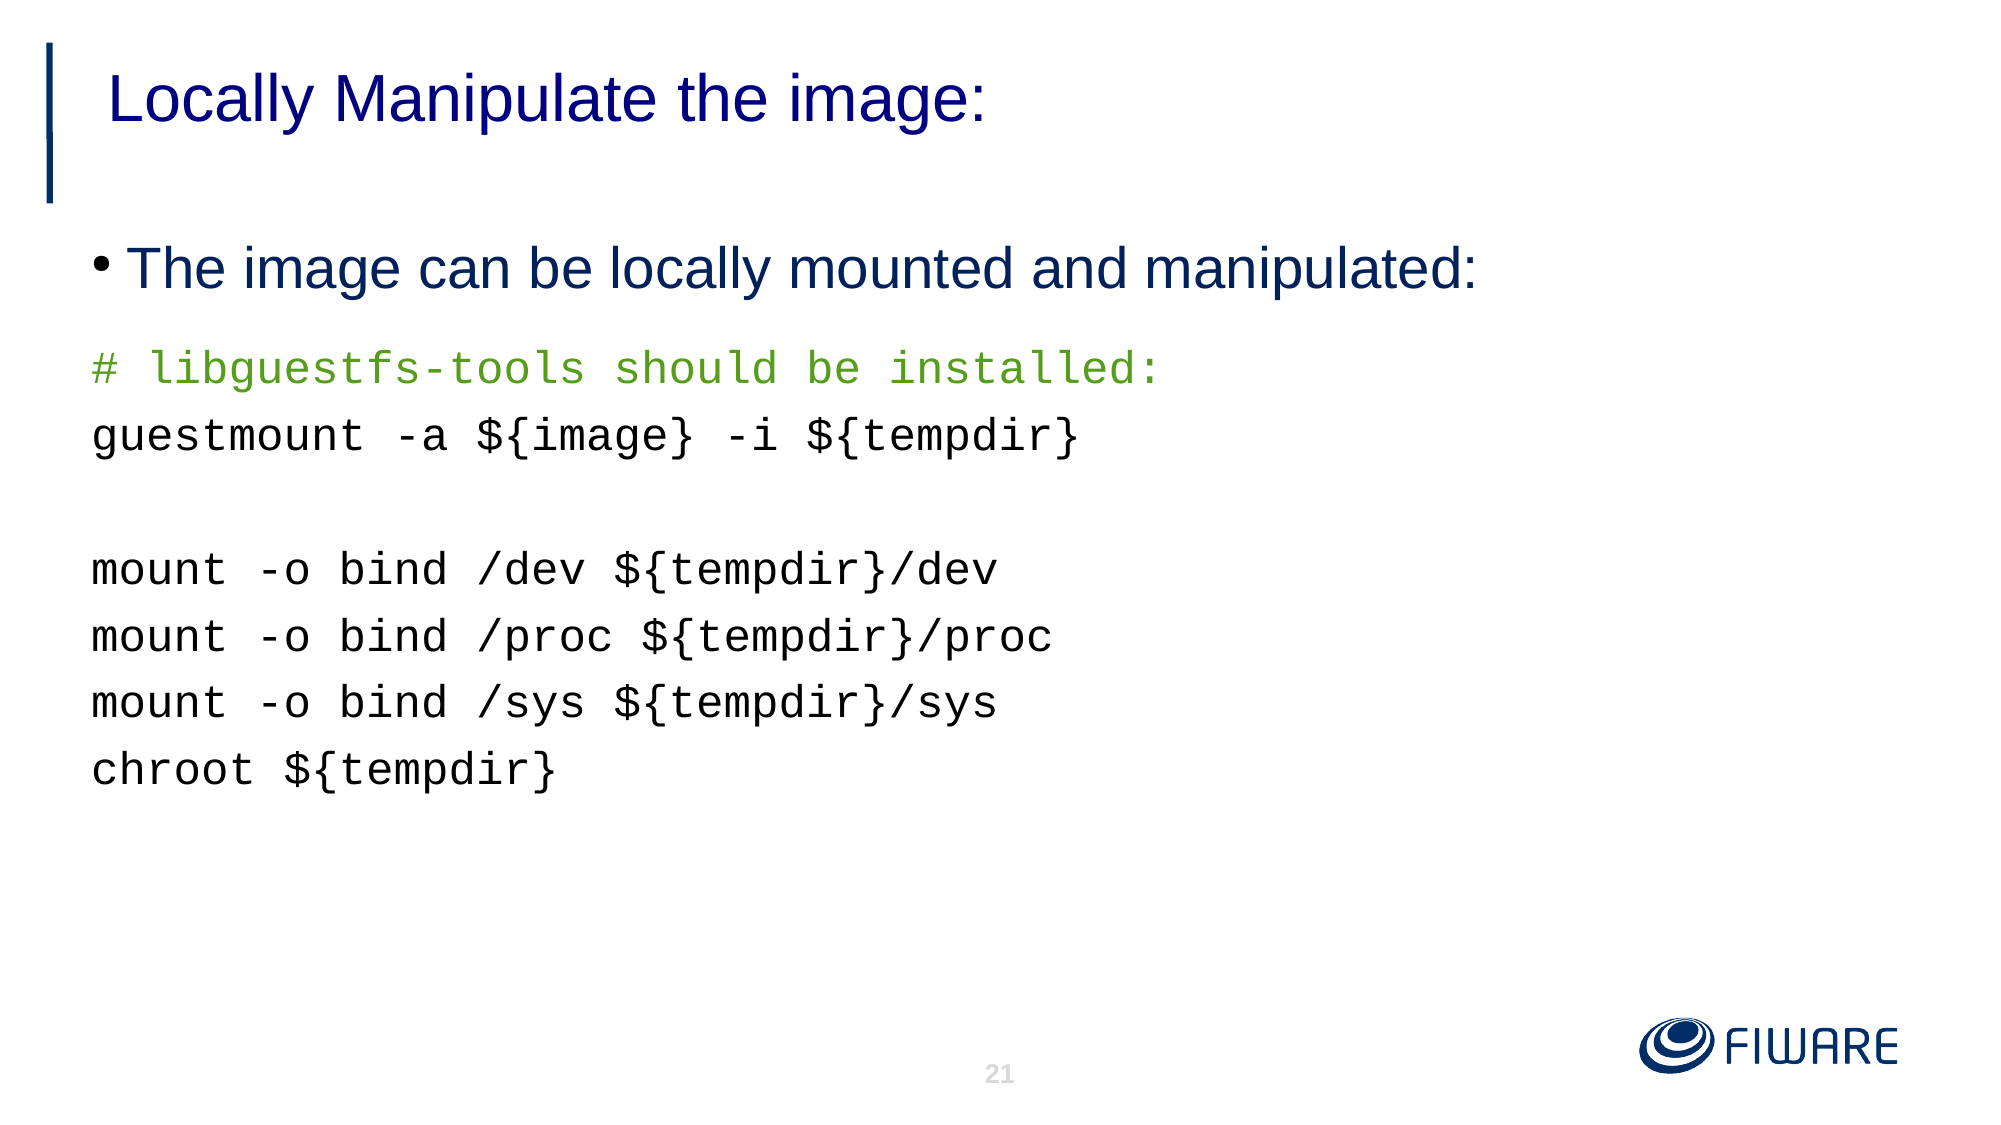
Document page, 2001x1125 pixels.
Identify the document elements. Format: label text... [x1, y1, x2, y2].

slide_number 15 [887, 1042, 1113, 1103]
title Locally Manipulate the image: [92, 47, 1704, 142]
text_box The image can be locally mounted and manipulated: [76, 212, 1902, 308]
text_box # libguestfs-tools should be installed: guestmount -a ${image} -i ${tempdir} mount -o bind /dev ${tempdir}/dev mount -o bind /proc ${tempdir}/proc mount -o bind /sys ${tempdir}/sys chroot ${tempdir} [76, 330, 1902, 802]
picture [1635, 1012, 1905, 1077]
